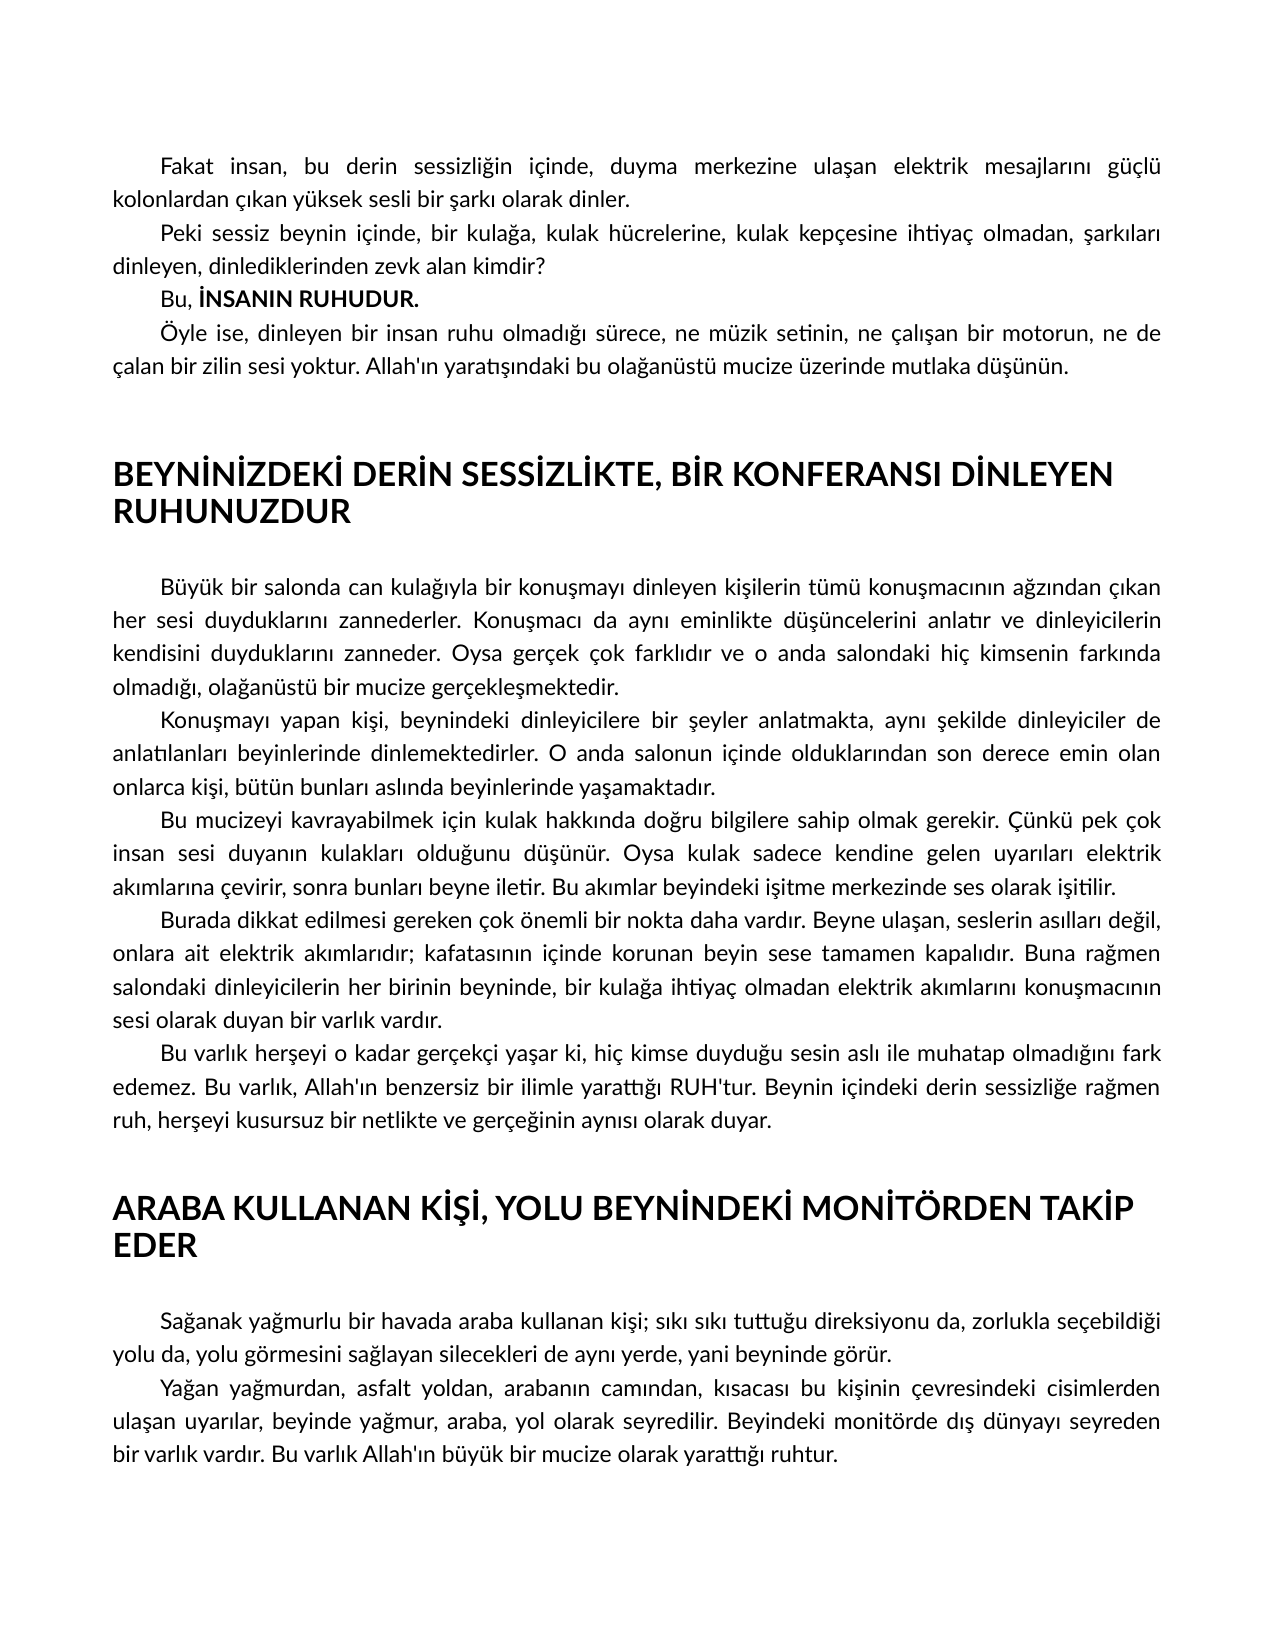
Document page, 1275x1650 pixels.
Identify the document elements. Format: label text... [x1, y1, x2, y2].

text BEYNİNİZDEKİ DERİN SESSİZLİKTE, BİR KONFERANSI DİNLEYEN RUHUNUZDUR [112, 456, 1162, 531]
text Bu, İNSANIN RUHUDUR. [112, 281, 1162, 314]
text Konuşmayı yapan kişi, beynindeki dinleyicilere bir şeyler anlatmakta, aynı şekilde dinleyiciler de anlatılanları beyinlerinde dinlemektedirler. O anda salonun içinde olduklarından son derece emin olan onlarca kişi, bütün bunları aslında beyinlerinde yaşamaktadır. [112, 702, 1162, 802]
text Fakat insan, bu derin sessizliğin içinde, duyma merkezine ulaşan elektrik mesajlarını güçlü kolonlardan çıkan yüksek sesli bir şarkı olarak dinler. [112, 148, 1162, 214]
text Öyle ise, dinleyen bir insan ruhu olmadığı sürece, ne müzik setinin, ne çalışan bir motorun, ne de çalan bir zilin sesi yoktur. Allah'ın yaratışındaki bu olağanüstü mucize üzerinde mutlaka düşünün. [112, 314, 1162, 381]
text Bu mucizeyi kavrayabilmek için kulak hakkında doğru bilgilere sahip olmak gerekir. Çünkü pek çok insan sesi duyanın kulakları olduğunu düşünür. Oysa kulak sadece kendine gelen uyarıları elektrik akımlarına çevirir, sonra bunları beyne iletir. Bu akımlar beyindeki işitme merkezinde ses olarak işitilir. [112, 802, 1162, 902]
text Bu varlık herşeyi o kadar gerçekçi yaşar ki, hiç kimse duyduğu sesin aslı ile muhatap olmadığını fark edemez. Bu varlık, Allah'ın benzersiz bir ilimle yarattığı RUH'tur. Beynin içindeki derin sessizliğe rağmen ruh, herşeyi kusursuz bir netlikte ve gerçeğinin aynısı olarak duyar. [112, 1035, 1162, 1135]
text Büyük bir salonda can kulağıyla bir konuşmayı dinleyen kişilerin tümü konuşmacının ağzından çıkan her sesi duyduklarını zannederler. Konuşmacı da aynı eminlikte düşüncelerini anlatır ve dinleyicilerin kendisini duyduklarını zanneder. Oysa gerçek çok farklıdır ve o anda salondaki hiç kimsenin farkında olmadığı, olağanüstü bir mucize gerçekleşmektedir. [112, 568, 1162, 702]
text Burada dikkat edilmesi gereken çok önemli bir nokta daha vardır. Beyne ulaşan, seslerin asılları değil, onlara ait elektrik akımlarıdır; kafatasının içinde korunan beyin sese tamamen kapalıdır. Buna rağmen salondaki dinleyicilerin her birinin beyninde, bir kulağa ihtiyaç olmadan elektrik akımlarını konuşmacının sesi olarak duyan bir varlık vardır. [112, 902, 1162, 1035]
text ARABA KULLANAN KİŞİ, YOLU BEYNİNDEKİ MONİTÖRDEN TAKİP EDER [112, 1190, 1162, 1265]
text Peki sessiz beynin içinde, bir kulağa, kulak hücrelerine, kulak kepçesine ihtiyaç olmadan, şarkıları dinleyen, dinlediklerinden zevk alan kimdir? [112, 214, 1162, 281]
text Yağan yağmurdan, asfalt yoldan, arabanın camından, kısacası bu kişinin çevresindeki cisimlerden ulaşan uyarılar, beyinde yağmur, araba, yol olarak seyredilir. Beyindeki monitörde dış dünyayı seyreden bir varlık vardır. Bu varlık Allah'ın büyük bir mucize olarak yarattığı ruhtur. [112, 1369, 1162, 1469]
text Sağanak yağmurlu bir havada araba kullanan kişi; sıkı sıkı tuttuğu direksiyonu da, zorlukla seçebildiği yolu da, yolu görmesini sağlayan silecekleri de aynı yerde, yani beyninde görür. [112, 1303, 1162, 1369]
